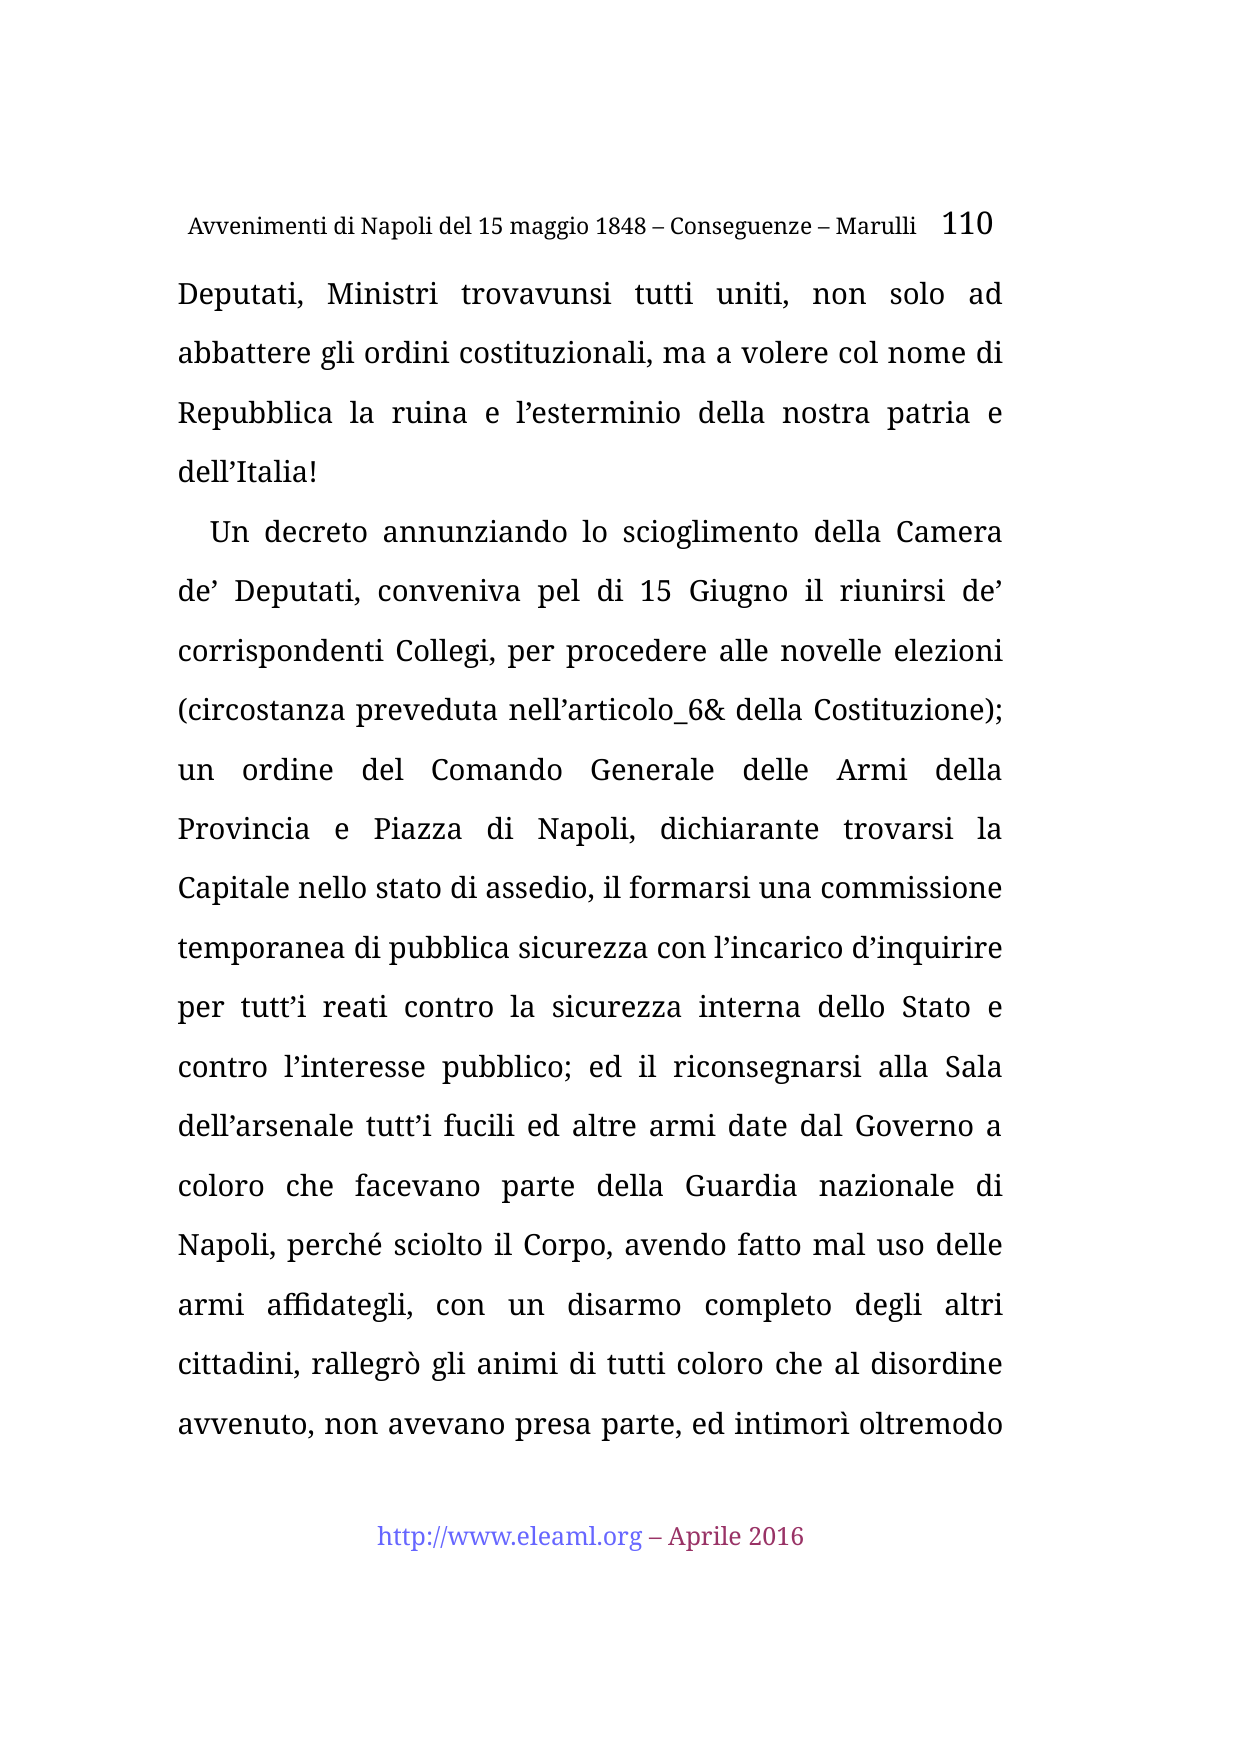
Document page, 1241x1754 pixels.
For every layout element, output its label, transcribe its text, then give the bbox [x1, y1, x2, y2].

text Deputati, Ministri trovavunsi tutti uniti, non solo ad abbattere gli ordini costituzionali, ma a volere col nome di Repubblica la ruina e l’esterminio della nostra patria e dell’Italia! [177, 273, 1004, 491]
text Un decreto annunziando lo scioglimento della Camera de’ Deputati, conveniva pel di 15 Giugno il riunirsi de’ corrispondenti Collegi, per procedere alle novelle elezioni (circostanza preveduta nell’articolo_6& della Costituzione); un ordine del Comando Generale delle Armi della Provincia e Piazza di Napoli, dichiarante trovarsi la Capitale nello stato di assedio, il formarsi una commissione temporanea di pubblica sicurezza con l’incarico d’inquirire per tutt’i reati contro la sicurezza interna dello Stato e contro l’interesse pubblico; ed il riconsegnarsi alla Sala dell’arsenale tutt’i fucili ed altre armi date dal Governo a coloro che facevano parte della Guardia nazionale di Napoli, perché sciolto il Corpo, avendo fatto mal uso delle armi affidategli, con un disarmo completo degli altri cittadini, rallegrò gli animi di tutti coloro che al disordine avvenuto, non avevano presa parte, ed intimorì oltremodo [177, 511, 1004, 1443]
